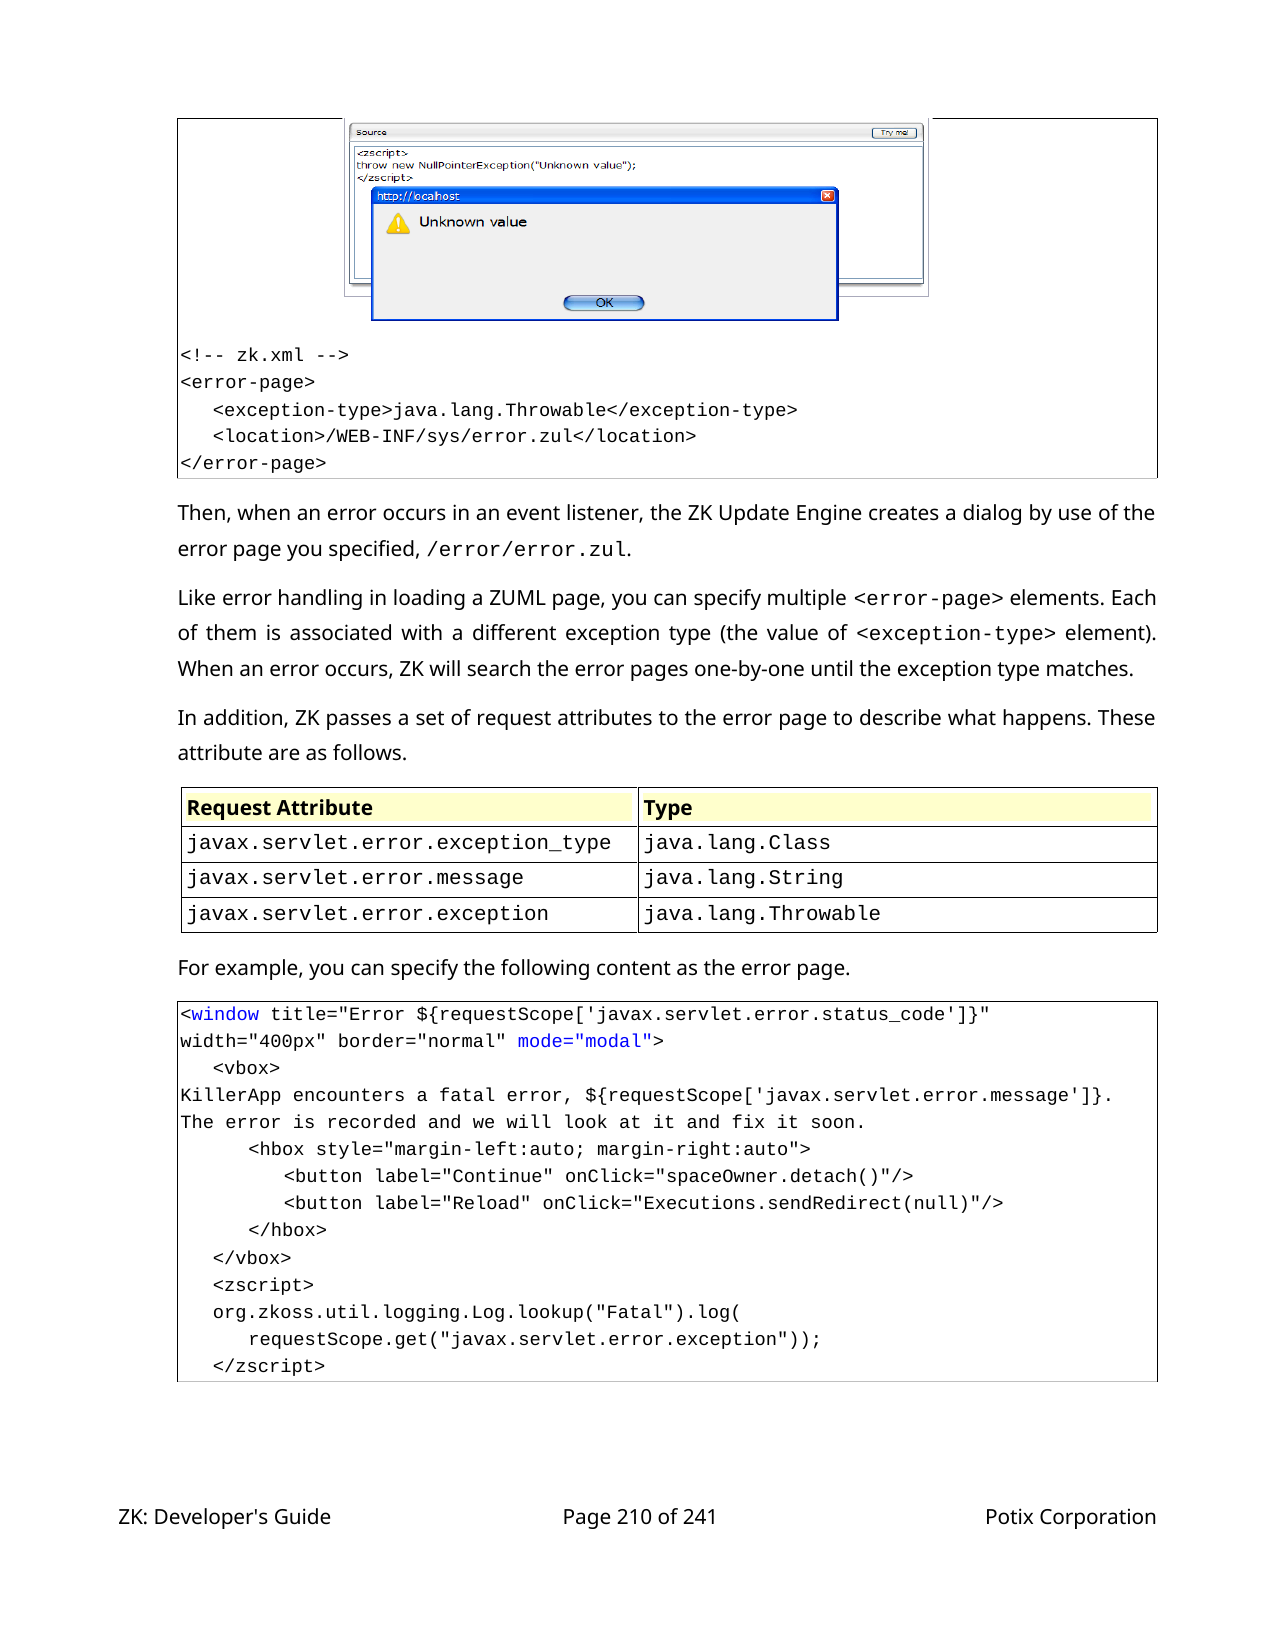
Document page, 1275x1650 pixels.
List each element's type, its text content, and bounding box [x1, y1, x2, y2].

text For example, you can specify the following content as the error page. [177, 953, 1157, 981]
table_header Request Attribute [182, 788, 637, 826]
text <exception-type>java.lang.Throwable</exception-type> <location>/WEB-INF/sys/error.zul</location> </error-page> [178, 397, 1157, 478]
text </vbox> [178, 1246, 1157, 1270]
text KillerApp encounters a fatal error, ${requestScope['javax.servlet.error.message']}. The error is recorded and we will look at it and fix it soon. [178, 1083, 1157, 1134]
text </zscript> [178, 1354, 1157, 1381]
table_header Type [639, 788, 1157, 826]
text Then, when an error occurs in an event listener, the ZK Update Engine creates a dialog by use of the error page you specified, /error/error.zul. [177, 498, 1157, 562]
text <window title="Error ${requestScope['javax.servlet.error.status_code']}" [178, 1002, 1157, 1026]
text requestScope.get("javax.servlet.error.exception")); [178, 1327, 1157, 1351]
text width="400px" border="normal" mode="modal"> [178, 1029, 1157, 1053]
table_cell javax.servlet.error.exception [182, 898, 637, 932]
table_cell javax.servlet.error.exception_type [182, 827, 637, 862]
text <button label="Reload" onClick="Executions.sendRedirect(null)"/> [178, 1191, 1157, 1215]
text <vbox> [178, 1056, 1157, 1080]
text <hbox style="margin-left:auto; margin-right:auto"> [178, 1137, 1157, 1161]
text In addition, ZK passes a set of request attributes to the error page to describe what happens. These attribute are as follows. [177, 703, 1157, 766]
text <error-page> [178, 370, 1157, 394]
text <!-- zk.xml --> [178, 341, 1157, 367]
text </hbox> [178, 1218, 1157, 1243]
text Like error handling in loading a ZUML page, you can specify multiple <error-page> elements. Each of them is associated with a different exception type (the value of <exception-type> element). When an error occurs, ZK will search the error pages one-by-one until the exception type matches. [177, 583, 1157, 682]
text <button label="Continue" onClick="spaceOwner.detach()"/> [178, 1164, 1157, 1188]
table_cell java.lang.String [639, 863, 1157, 897]
picture [342, 118, 933, 323]
table_cell java.lang.Throwable [639, 898, 1157, 932]
table_cell javax.servlet.error.message [182, 863, 637, 897]
table_cell java.lang.Class [639, 827, 1157, 862]
text <zscript> [178, 1273, 1157, 1297]
text org.zkoss.util.logging.Log.lookup("Fatal").log( [178, 1300, 1157, 1324]
